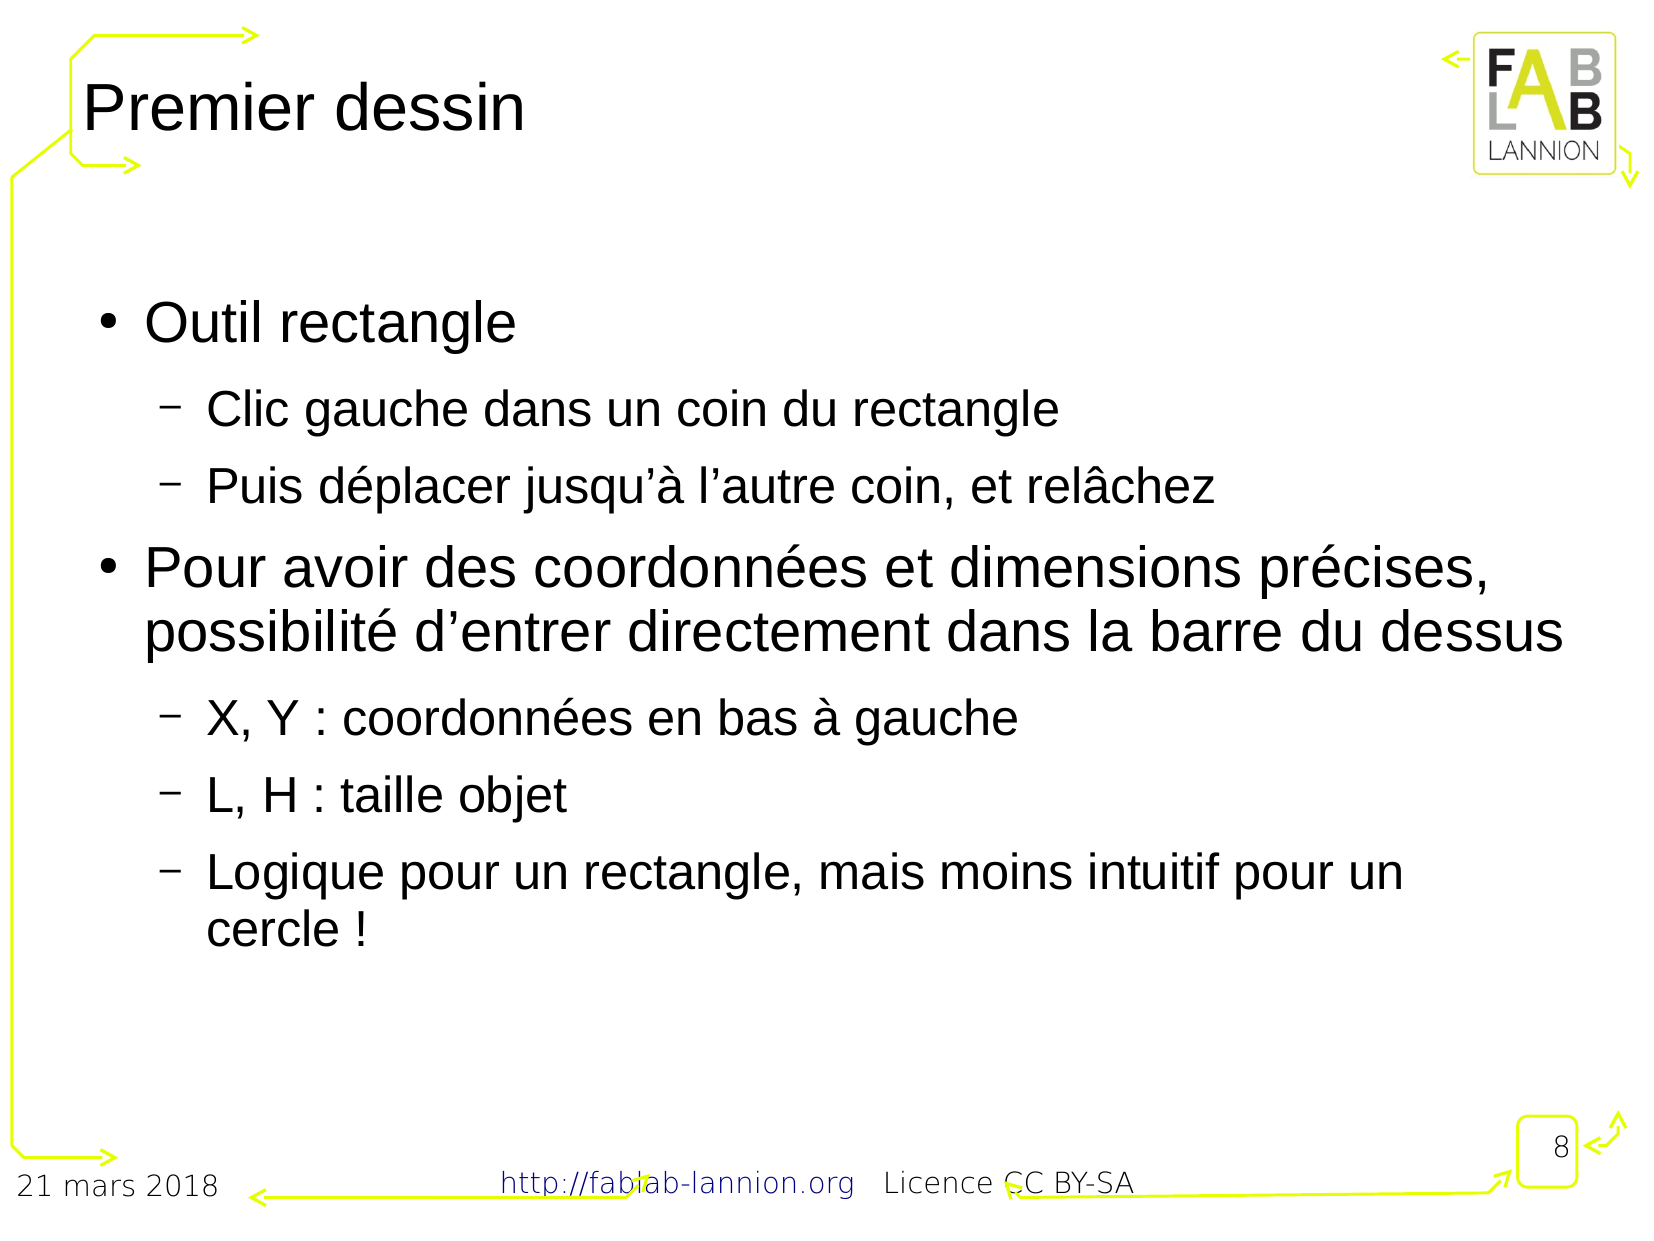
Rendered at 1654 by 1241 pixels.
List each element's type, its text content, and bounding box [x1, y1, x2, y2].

list Outil rectangle Clic gauche dans un coin du rectangle Puis déplacer jusqu’à l’autre coin, et relâchez Pour avoir des coordonnées et dimensions précises, possibilité d’entrer directement dans la barre du dessus X, Y : coordonnées en bas à gauche L, H : taille objet Logique pour un rectangle, mais moins intuitif pour un cercle ! [82, 290, 1571, 1010]
title Premier dessin [82, 49, 1441, 166]
picture [1470, 29, 1619, 178]
